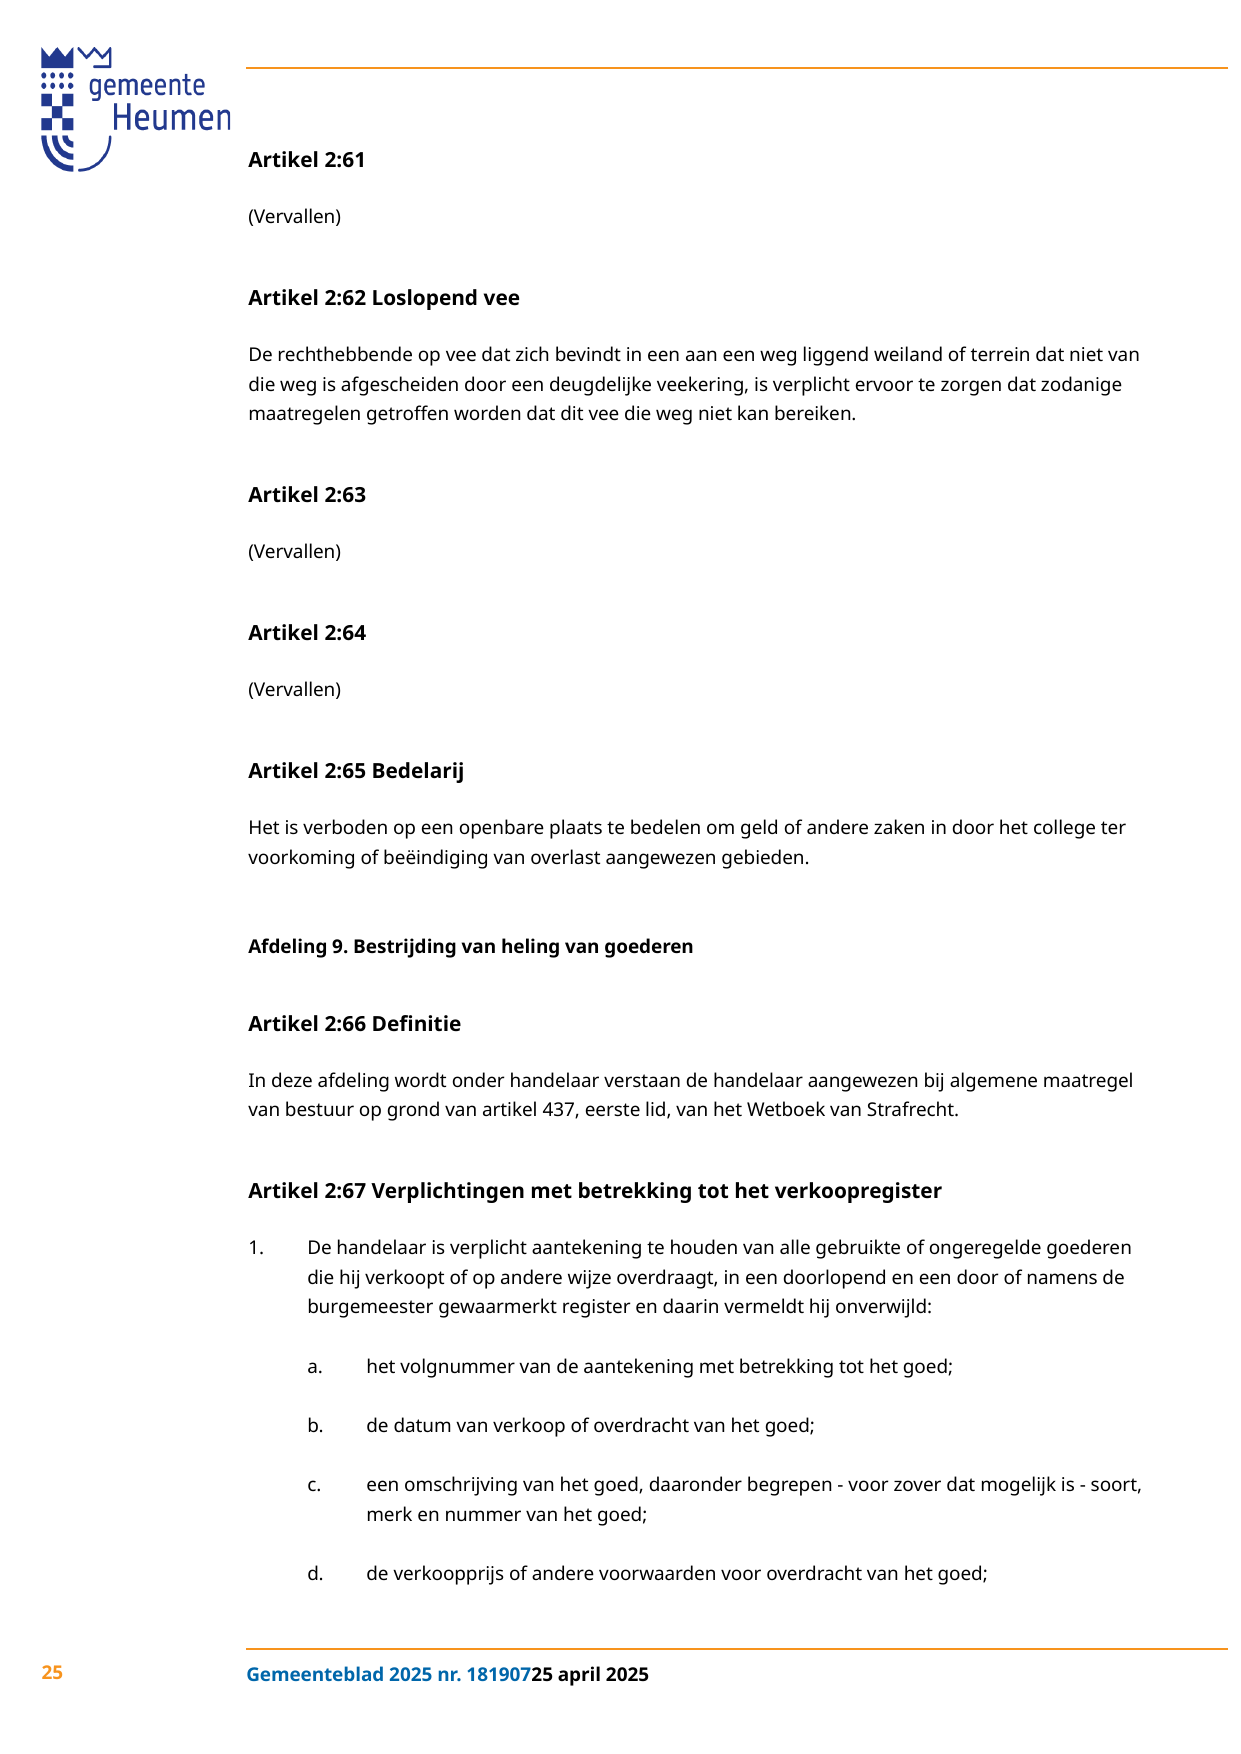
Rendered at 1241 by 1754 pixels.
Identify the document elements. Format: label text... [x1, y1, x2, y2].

text Artikel 2:62 Loslopend vee [248, 283, 1152, 312]
text Artikel 2:63 [248, 480, 1152, 509]
list de datum van verkoop of overdracht van het goed; [307, 1412, 1152, 1438]
text Artikel 2:67 Verplichtingen met betrekking tot het verkoopregister [248, 1177, 1152, 1205]
list het volgnummer van de aantekening met betrekking tot het goed; [307, 1353, 1152, 1379]
text (Vervallen) [248, 203, 1152, 229]
list een omschrijving van het goed, daaronder begrepen - voor zover dat mogelijk is - soort, merk en nummer van het goed; [307, 1471, 1152, 1527]
text In deze afdeling wordt onder handelaar verstaan de handelaar aangewezen bij algemene maatregel van bestuur op grond van artikel 437, eerste lid, van het Wetboek van Strafrecht. [248, 1067, 1152, 1122]
text Artikel 2:64 [248, 618, 1152, 647]
text Artikel 2:61 [248, 145, 1152, 174]
text Afdeling 9. Bestrijding van heling van goederen [248, 933, 1152, 958]
text De rechthebbende op vee dat zich bevindt in een aan een weg liggend weiland of terrein dat niet van die weg is afgescheiden door een deugdelijke veekering, is verplicht ervoor te zorgen dat zodanige maatregelen getroffen worden dat dit vee die weg niet kan bereiken. [248, 341, 1152, 426]
text (Vervallen) [248, 538, 1152, 564]
list De handelaar is verplicht aantekening te houden van alle gebruikte of ongeregelde goederen die hij verkoopt of op andere wijze overdraagt, in een doorlopend en een door of namens de burgemeester gewaarmerkt register en daarin vermeldt hij onverwijld: [248, 1234, 1152, 1319]
text (Vervallen) [248, 676, 1152, 702]
text Het is verboden op een openbare plaats te bedelen om geld of andere zaken in door het college ter voorkoming of beëindiging van overlast aangewezen gebieden. [248, 814, 1152, 870]
picture [41, 47, 231, 172]
list de verkoopprijs of andere voorwaarden voor overdracht van het goed; [307, 1560, 1152, 1586]
text Artikel 2:65 Bedelarij [248, 756, 1152, 785]
text Artikel 2:66 Definitie [248, 1009, 1152, 1037]
